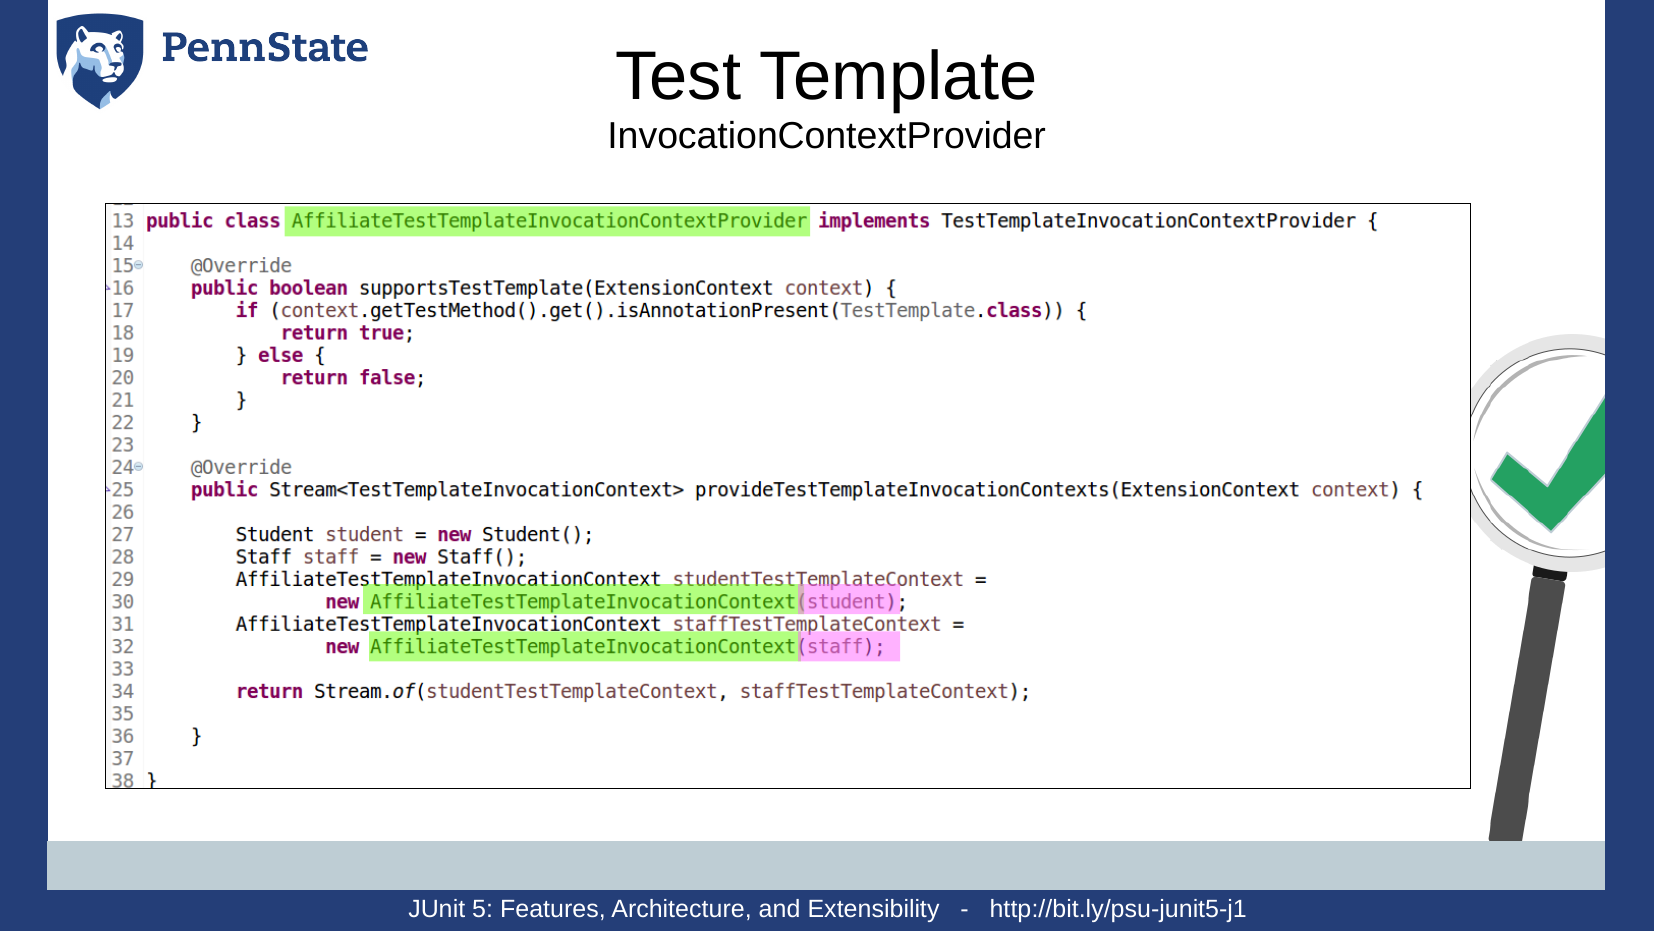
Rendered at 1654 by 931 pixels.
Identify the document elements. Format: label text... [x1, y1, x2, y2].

picture [105, 203, 1605, 841]
text_box [284, 206, 811, 237]
picture [48, 0, 411, 152]
text_box [363, 584, 901, 615]
title Test Template InvocationContextProvider [61, 19, 1592, 175]
text_box [369, 631, 901, 662]
